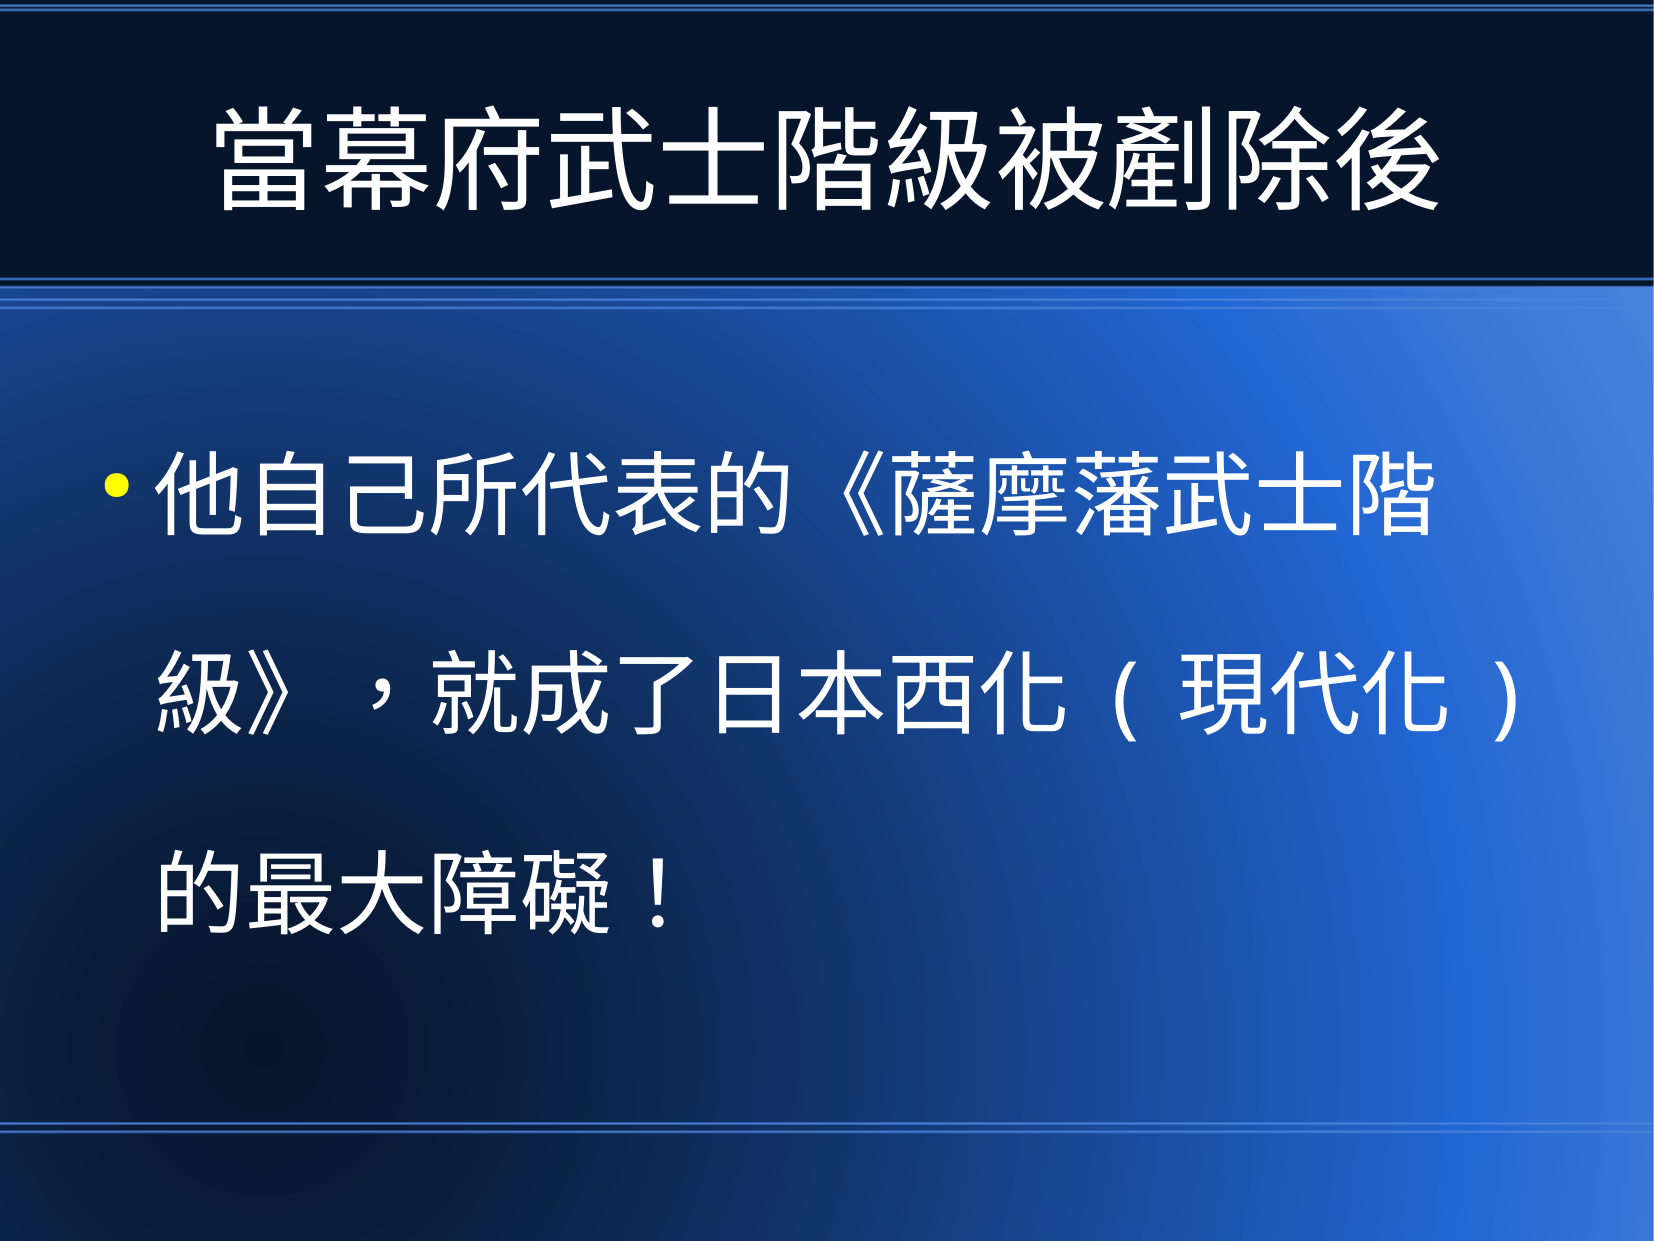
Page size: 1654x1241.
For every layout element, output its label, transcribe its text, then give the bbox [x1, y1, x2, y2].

picture [0, 0, 1654, 1241]
title 當幕府武士階級被剷除後 [82, 49, 1571, 257]
list 他自己所代表的《薩摩藩武士階級》，就成了日本西化(現代化)的最大障礙！ [82, 355, 1571, 1241]
